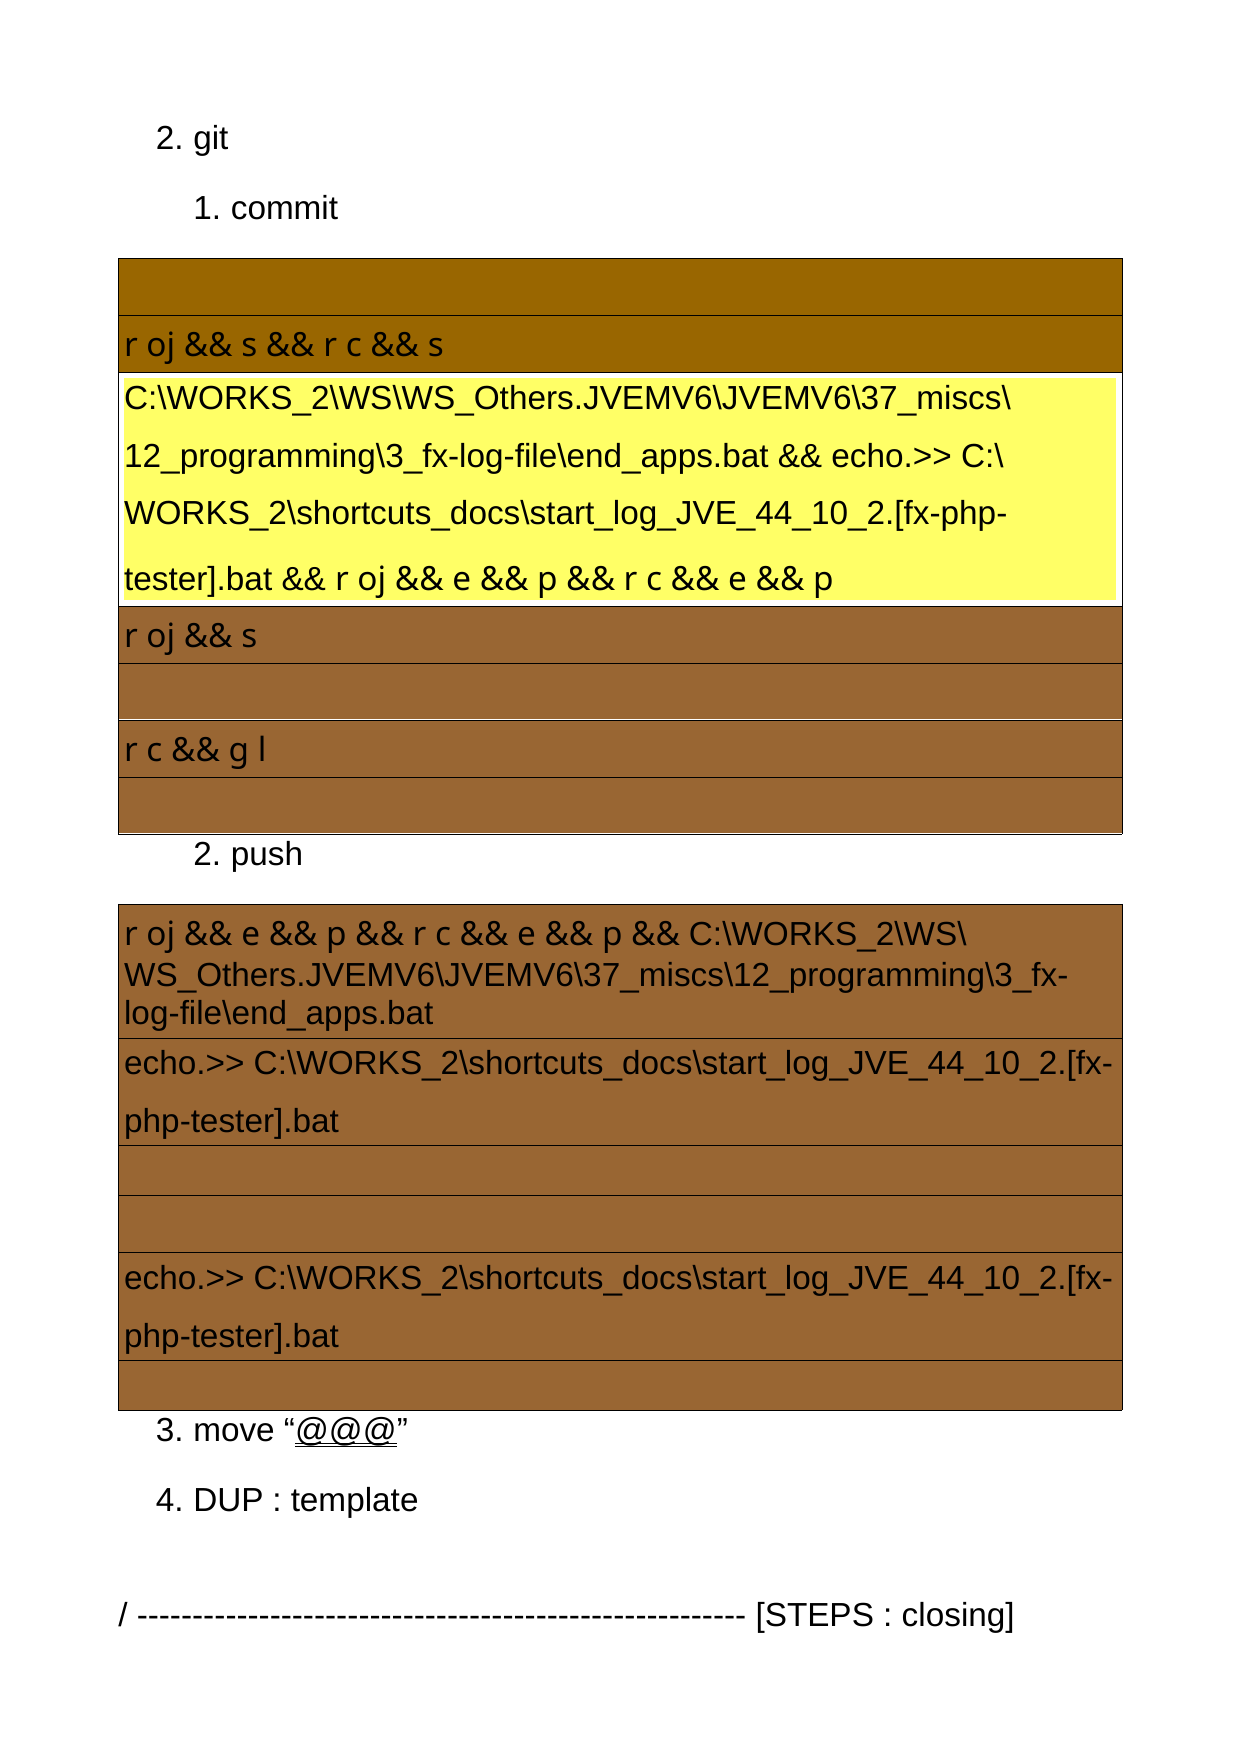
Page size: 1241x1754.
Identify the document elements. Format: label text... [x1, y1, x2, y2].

table_cell [119, 664, 1122, 719]
table_cell r oj && s [119, 607, 1122, 663]
list move “@@@” [156, 1411, 1122, 1448]
list commit [193, 188, 1122, 227]
table_cell r c && g l [119, 721, 1122, 777]
table_cell echo.>> C:\WORKS_2\shortcuts_docs\start_log_JVE_44_10_2.[fx-php-tester].bat [119, 1039, 1122, 1145]
table_cell echo.>> C:\WORKS_2\shortcuts_docs\start_log_JVE_44_10_2.[fx-php-tester].bat [119, 1253, 1122, 1360]
table_header r oj && e && p && r c && e && p && C:\WORKS_2\WS\WS_Others.JVEMV6\JVEMV6\37_miscs\12_programming\3_fx-log-file\end_apps.bat [119, 905, 1122, 1038]
list DUP : template [156, 1480, 1122, 1518]
table_cell r oj && s && r c && s [119, 316, 1122, 372]
list push [193, 835, 1122, 872]
table_cell C:\WORKS_2\WS\WS_Others.JVEMV6\JVEMV6\37_miscs\12_programming\3_fx-log-file\end_apps.bat && echo.>> C:\WORKS_2\shortcuts_docs\start_log_JVE_44_10_2.[fx-php-tester].bat && r oj && e && p && r c && e && p [119, 373, 1122, 606]
table_cell [119, 1196, 1122, 1252]
table_cell [119, 778, 1122, 833]
list git [156, 118, 1122, 157]
table_header [119, 259, 1122, 315]
table_cell [119, 1146, 1122, 1195]
table_cell [119, 1361, 1122, 1410]
text / ------------------------------------------------------- [STEPS : closing] [118, 1595, 1122, 1634]
